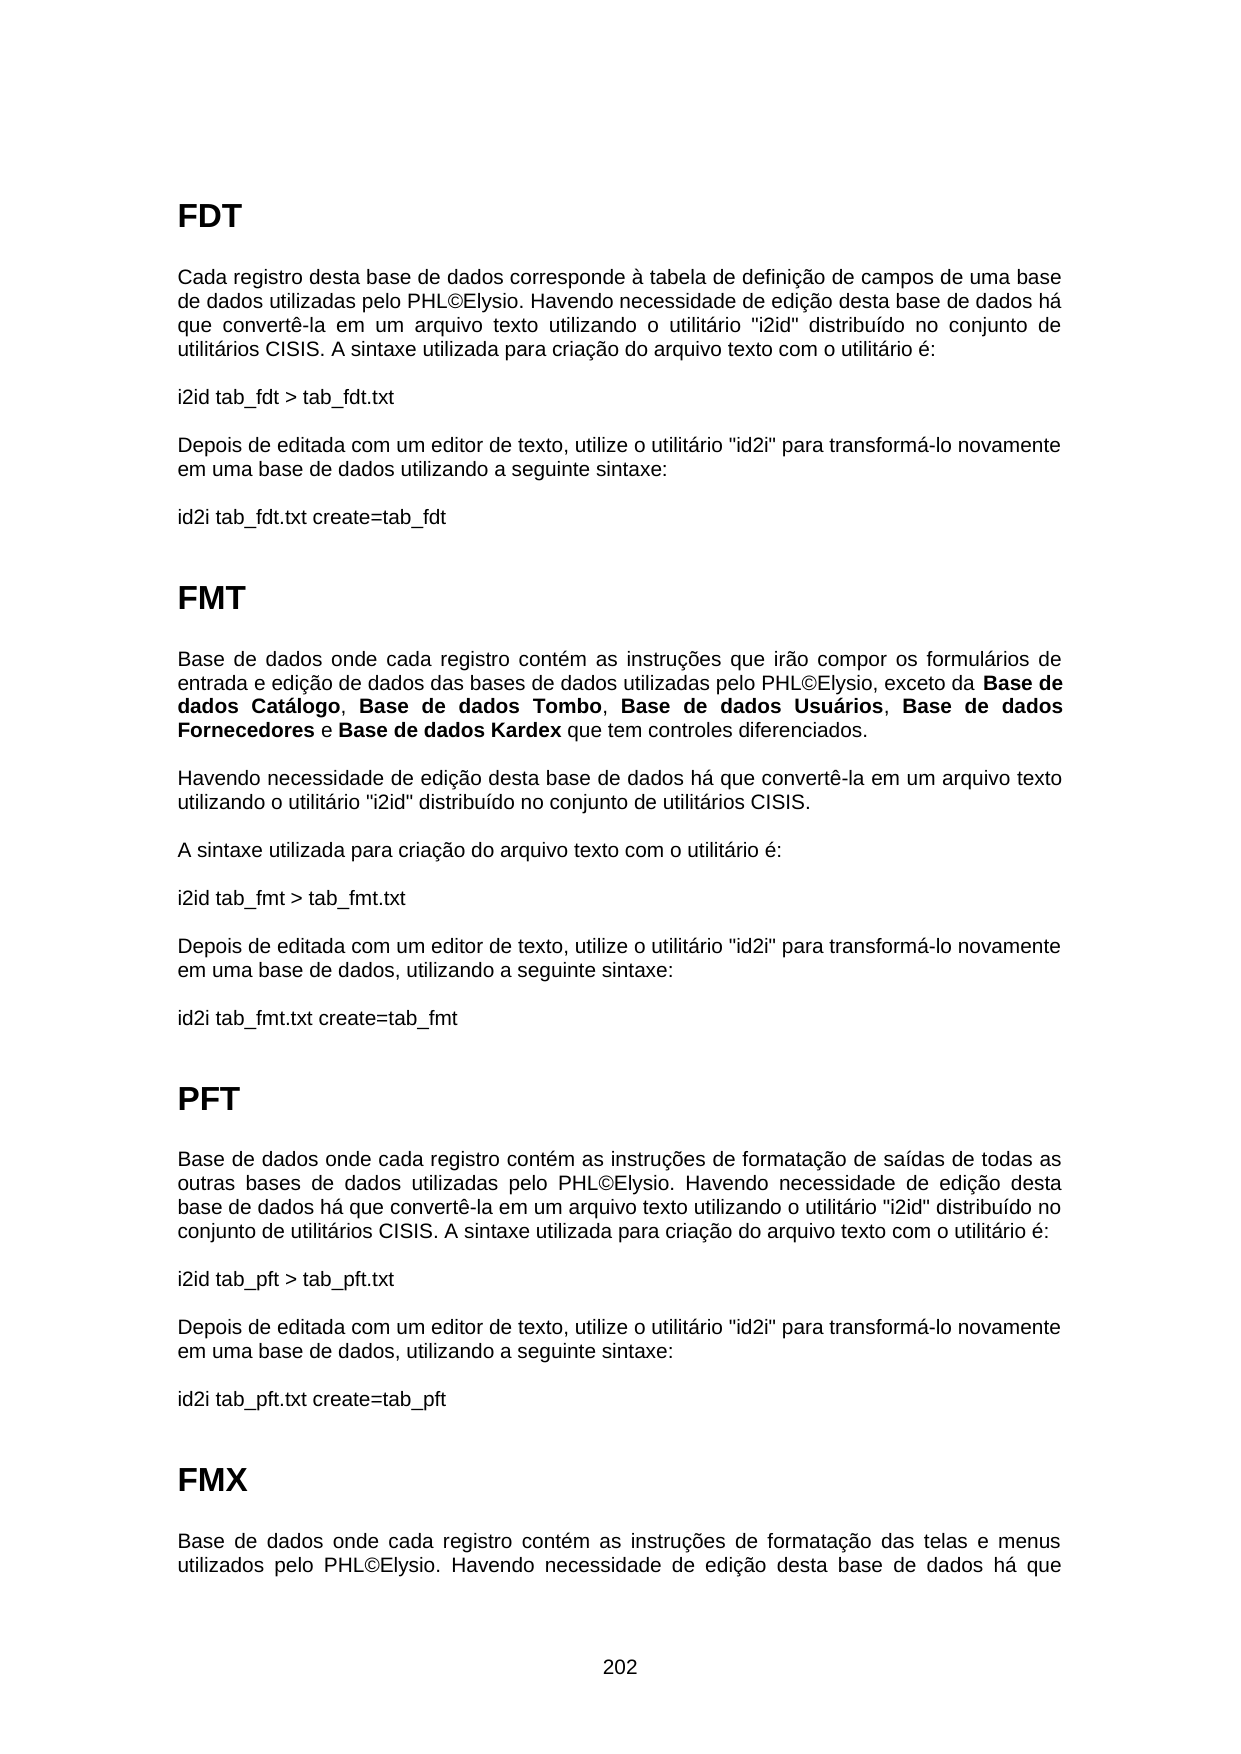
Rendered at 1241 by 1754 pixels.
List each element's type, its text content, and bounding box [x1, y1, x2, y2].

subtitle FDT [177, 197, 1063, 235]
text Havendo necessidade de edição desta base de dados há que convertê-la em um arquivo texto utilizando o utilitário "i2id" distribuído no conjunto de utilitários CISIS. [177, 766, 1063, 814]
text id2i tab_pft.txt create=tab_pft [177, 1387, 1063, 1411]
subtitle PFT [177, 1079, 1063, 1117]
text id2i tab_fmt.txt create=tab_fmt [177, 1006, 1063, 1030]
text i2id tab_fdt > tab_fdt.txt [177, 385, 1063, 409]
text Base de dados onde cada registro contém as instruções de formatação das telas e menus utilizados pelo PHL©Elysio. Havendo necessidade de edição desta base de dados há que [177, 1528, 1063, 1576]
text Base de dados onde cada registro contém as instruções de formatação de saídas de todas as outras bases de dados utilizadas pelo PHL©Elysio. Havendo necessidade de edição desta base de dados há que convertê-la em um arquivo texto utilizando o utilitário "i2id" distribuído no conjunto de utilitários CISIS. A sintaxe utilizada para criação do arquivo texto com o utilitário é: [177, 1147, 1063, 1243]
text Cada registro desta base de dados corresponde à tabela de definição de campos de uma base de dados utilizadas pelo PHL©Elysio. Havendo necessidade de edição desta base de dados há que convertê-la em um arquivo texto utilizando o utilitário "i2id" distribuído no conjunto de utilitários CISIS. A sintaxe utilizada para criação do arquivo texto com o utilitário é: [177, 265, 1063, 361]
text Depois de editada com um editor de texto, utilize o utilitário "id2i" para transformá-lo novamente em uma base de dados, utilizando a seguinte sintaxe: [177, 934, 1063, 982]
text Depois de editada com um editor de texto, utilize o utilitário "id2i" para transformá-lo novamente em uma base de dados utilizando a seguinte sintaxe: [177, 433, 1063, 481]
subtitle FMX [177, 1460, 1063, 1498]
subtitle FMT [177, 578, 1063, 616]
text id2i tab_fdt.txt create=tab_fdt [177, 505, 1063, 529]
text i2id tab_pft > tab_pft.txt [177, 1267, 1063, 1291]
text A sintaxe utilizada para criação do arquivo texto com o utilitário é: [177, 838, 1063, 862]
text i2id tab_fmt > tab_fmt.txt [177, 886, 1063, 910]
text Depois de editada com um editor de texto, utilize o utilitário "id2i" para transformá-lo novamente em uma base de dados, utilizando a seguinte sintaxe: [177, 1315, 1063, 1363]
text Base de dados onde cada registro contém as instruções que irão compor os formulários de entrada e edição de dados das bases de dados utilizadas pelo PHL©Elysio, exceto da Base de dados Catálogo, Base de dados Tombo, Base de dados Usuários, Base de dados Fornecedores e Base de dados Kardex que tem controles diferenciados. [177, 646, 1063, 742]
